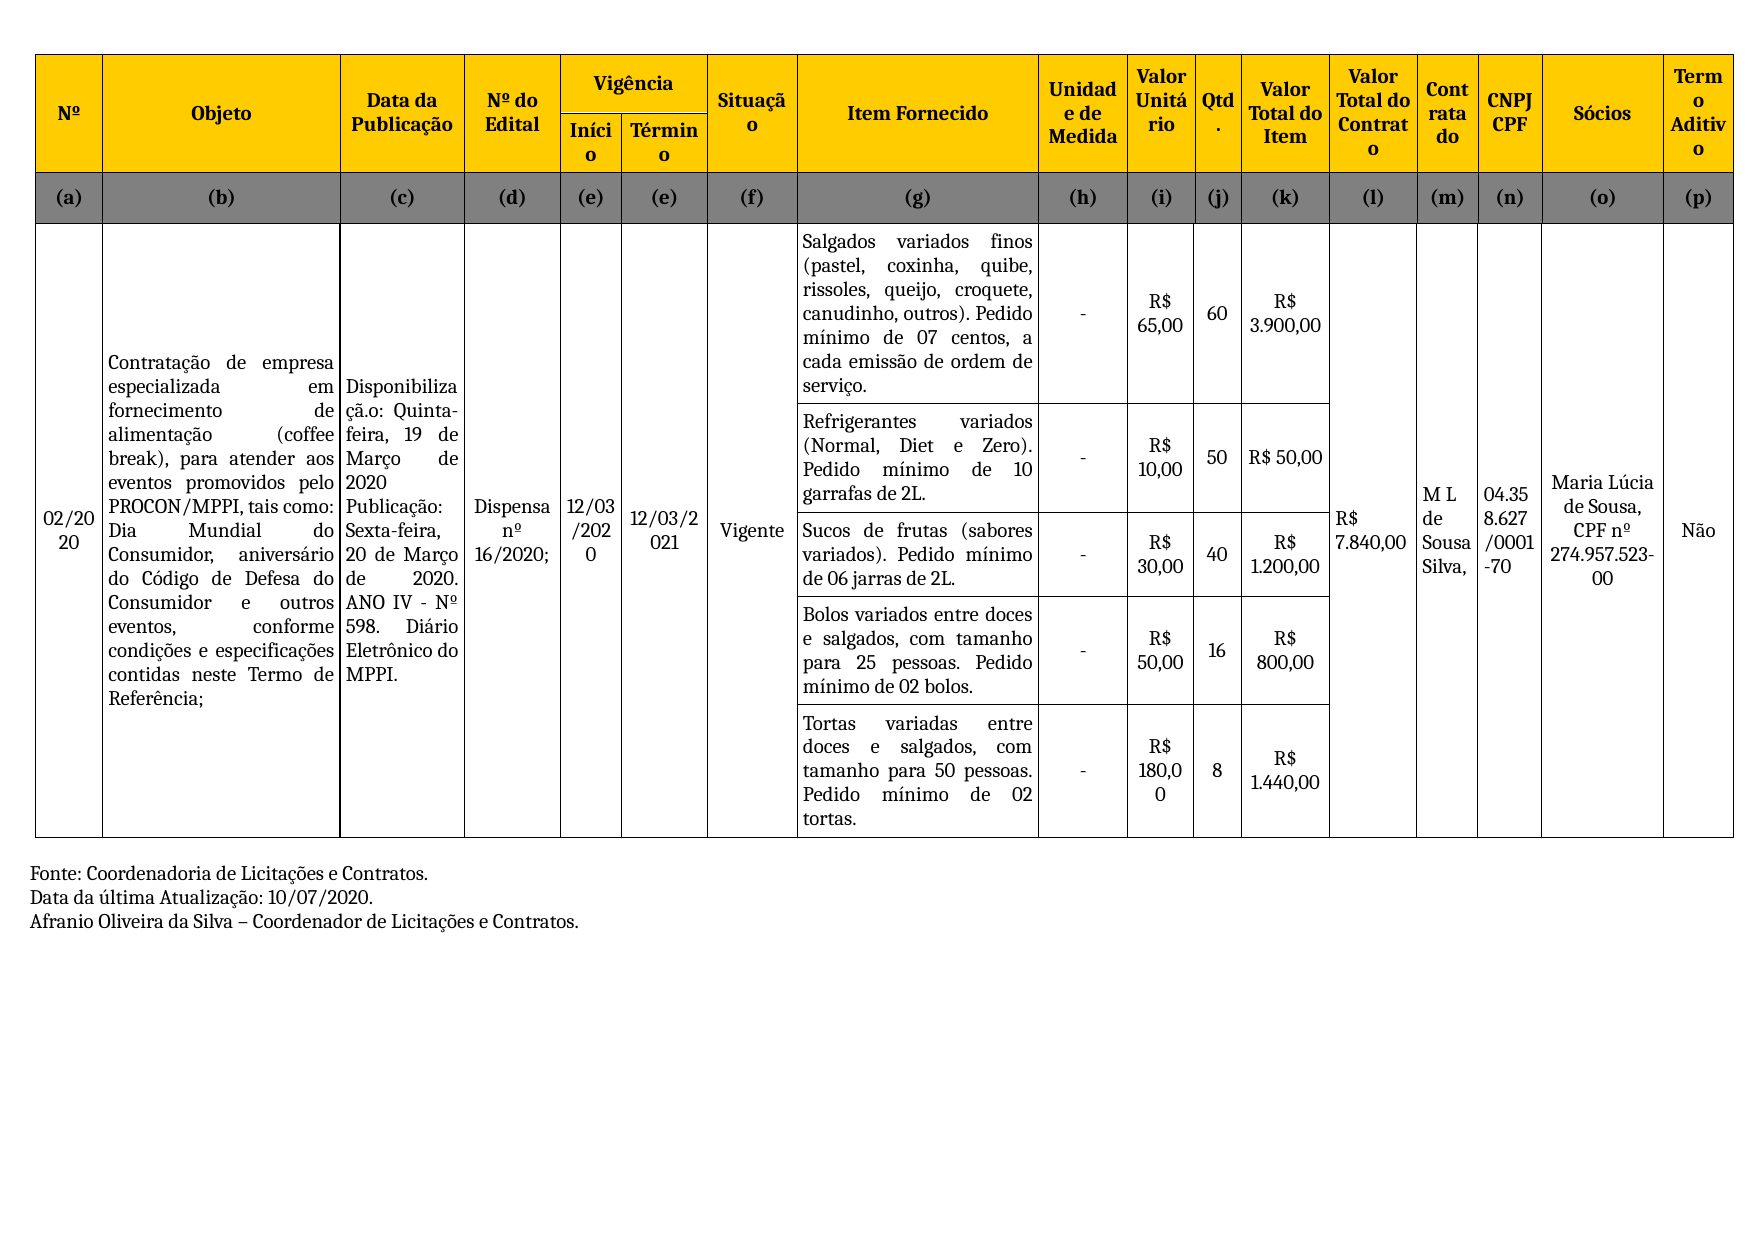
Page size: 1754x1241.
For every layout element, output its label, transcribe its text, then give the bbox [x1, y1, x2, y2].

table_header Valor Unitário [1128, 55, 1195, 172]
table_cell - [1039, 513, 1127, 596]
table_cell 02/2020 [36, 224, 102, 837]
table_cell R$ 10,00 [1128, 404, 1193, 512]
table_cell (o) [1543, 173, 1663, 223]
table_header Nº [36, 55, 102, 172]
table_cell (k) [1242, 173, 1329, 223]
table_header Valor Total do Item [1242, 55, 1329, 172]
table_cell 40 [1194, 513, 1241, 596]
table_cell (p) [1664, 173, 1733, 223]
table_cell (n) [1479, 173, 1542, 223]
table_cell Disponibilizaçã.o: Quinta-feira, 19 de Março de 2020 Publicação: Sexta-feira, 20 de Março de 2020. ANO IV - Nº 598. Diário Eletrônico do MPPI. [341, 224, 464, 837]
table_cell 12/03/2021 [622, 224, 707, 837]
table_header Objeto [103, 55, 340, 172]
table_cell R$ 30,00 [1128, 513, 1193, 596]
table_cell (a) [36, 173, 102, 223]
table_cell - [1039, 224, 1127, 403]
table_cell R$ 1.200,00 [1242, 513, 1329, 596]
table_cell (d) [465, 173, 560, 223]
table_cell (f) [708, 173, 797, 223]
table_cell (m) [1418, 173, 1478, 223]
table_cell (b) [103, 173, 340, 223]
table_cell Tortas variadas entre doces e salgados, com tamanho para 50 pessoas. Pedido mínimo de 02 tortas. [798, 705, 1038, 837]
table_cell R$ 65,00 [1128, 224, 1193, 403]
table_header Valor Total do Contrato [1330, 55, 1417, 172]
table_cell Contratação de empresa especializada em fornecimento de alimentação (coffee break), para atender aos eventos promovidos pelo PROCON/MPPI, tais como: Dia Mundial do Consumidor, aniversário do Código de Defesa do Consumidor e outros eventos, conforme condições e especificações contidas neste Termo de Referência; [103, 224, 339, 837]
table_cell (i) [1128, 173, 1195, 223]
table_cell 60 [1194, 224, 1241, 403]
text Data da última Atualização: 10/07/2020. [29, 886, 1729, 909]
table_cell - [1039, 597, 1127, 704]
table_cell (h) [1039, 173, 1127, 223]
table_cell Salgados variados finos (pastel, coxinha, quibe, rissoles, queijo, croquete, canudinho, outros). Pedido mínimo de 07 centos, a cada emissão de ordem de serviço. [798, 224, 1038, 403]
table_cell 12/03/2020 [561, 224, 621, 837]
table_cell R$ 800,00 [1242, 597, 1329, 704]
text Afranio Oliveira da Silva – Coordenador de Licitações e Contratos. [29, 909, 1729, 933]
table_header Qtd. [1196, 55, 1241, 172]
table_header CNPJ CPF [1479, 55, 1542, 172]
table_header Situação [708, 55, 797, 172]
table_cell (e) [622, 173, 707, 223]
table_cell - [1039, 404, 1127, 512]
table_header Vigência [561, 55, 707, 112]
table_cell 16 [1194, 597, 1241, 704]
table_cell 04.358.627/0001-70 [1478, 224, 1541, 837]
table_cell Não [1664, 224, 1733, 837]
table_cell R$ 3.900,00 [1242, 224, 1329, 403]
table_cell (c) [341, 173, 464, 223]
table_cell Início [561, 114, 621, 172]
table_cell M L de Sousa Silva, [1417, 224, 1477, 837]
table_cell (e) [561, 173, 621, 223]
table_cell Refrigerantes variados (Normal, Diet e Zero). Pedido mínimo de 10 garrafas de 2L. [798, 404, 1038, 512]
table_cell Maria Lúcia de Sousa, CPF nº 274.957.523-00 [1542, 224, 1663, 837]
table_cell R$ 50,00 [1242, 404, 1329, 512]
table_header Sócios [1543, 55, 1663, 172]
table_cell 8 [1194, 705, 1241, 837]
table_cell (l) [1330, 173, 1417, 223]
table_header Contratado [1418, 55, 1478, 172]
table_cell R$ 7.840,00 [1330, 224, 1416, 837]
table_header Unidade de Medida [1039, 55, 1127, 172]
table_cell R$ 180,00 [1128, 705, 1193, 837]
table_cell R$ 1.440,00 [1242, 705, 1329, 837]
table_cell 50 [1194, 404, 1241, 512]
text Fonte: Coordenadoria de Licitações e Contratos. [29, 862, 1729, 886]
table_cell Bolos variados entre doces e salgados, com tamanho para 25 pessoas. Pedido mínimo de 02 bolos. [798, 597, 1038, 704]
table_header Nº do Edital [465, 55, 560, 172]
table_header Termo Aditivo [1664, 55, 1733, 172]
table_cell (j) [1196, 173, 1241, 223]
table_header Data da Publicação [341, 55, 464, 172]
table_cell Término [622, 114, 707, 172]
table_cell - [1039, 705, 1127, 837]
table_cell Sucos de frutas (sabores variados). Pedido mínimo de 06 jarras de 2L. [798, 513, 1038, 596]
table_cell R$ 50,00 [1128, 597, 1193, 704]
table_cell (g) [798, 173, 1038, 223]
table_cell Vigente [708, 224, 797, 837]
table_header Item Fornecido [798, 55, 1038, 172]
table_cell Dispensa nº 16/2020; [465, 224, 560, 837]
